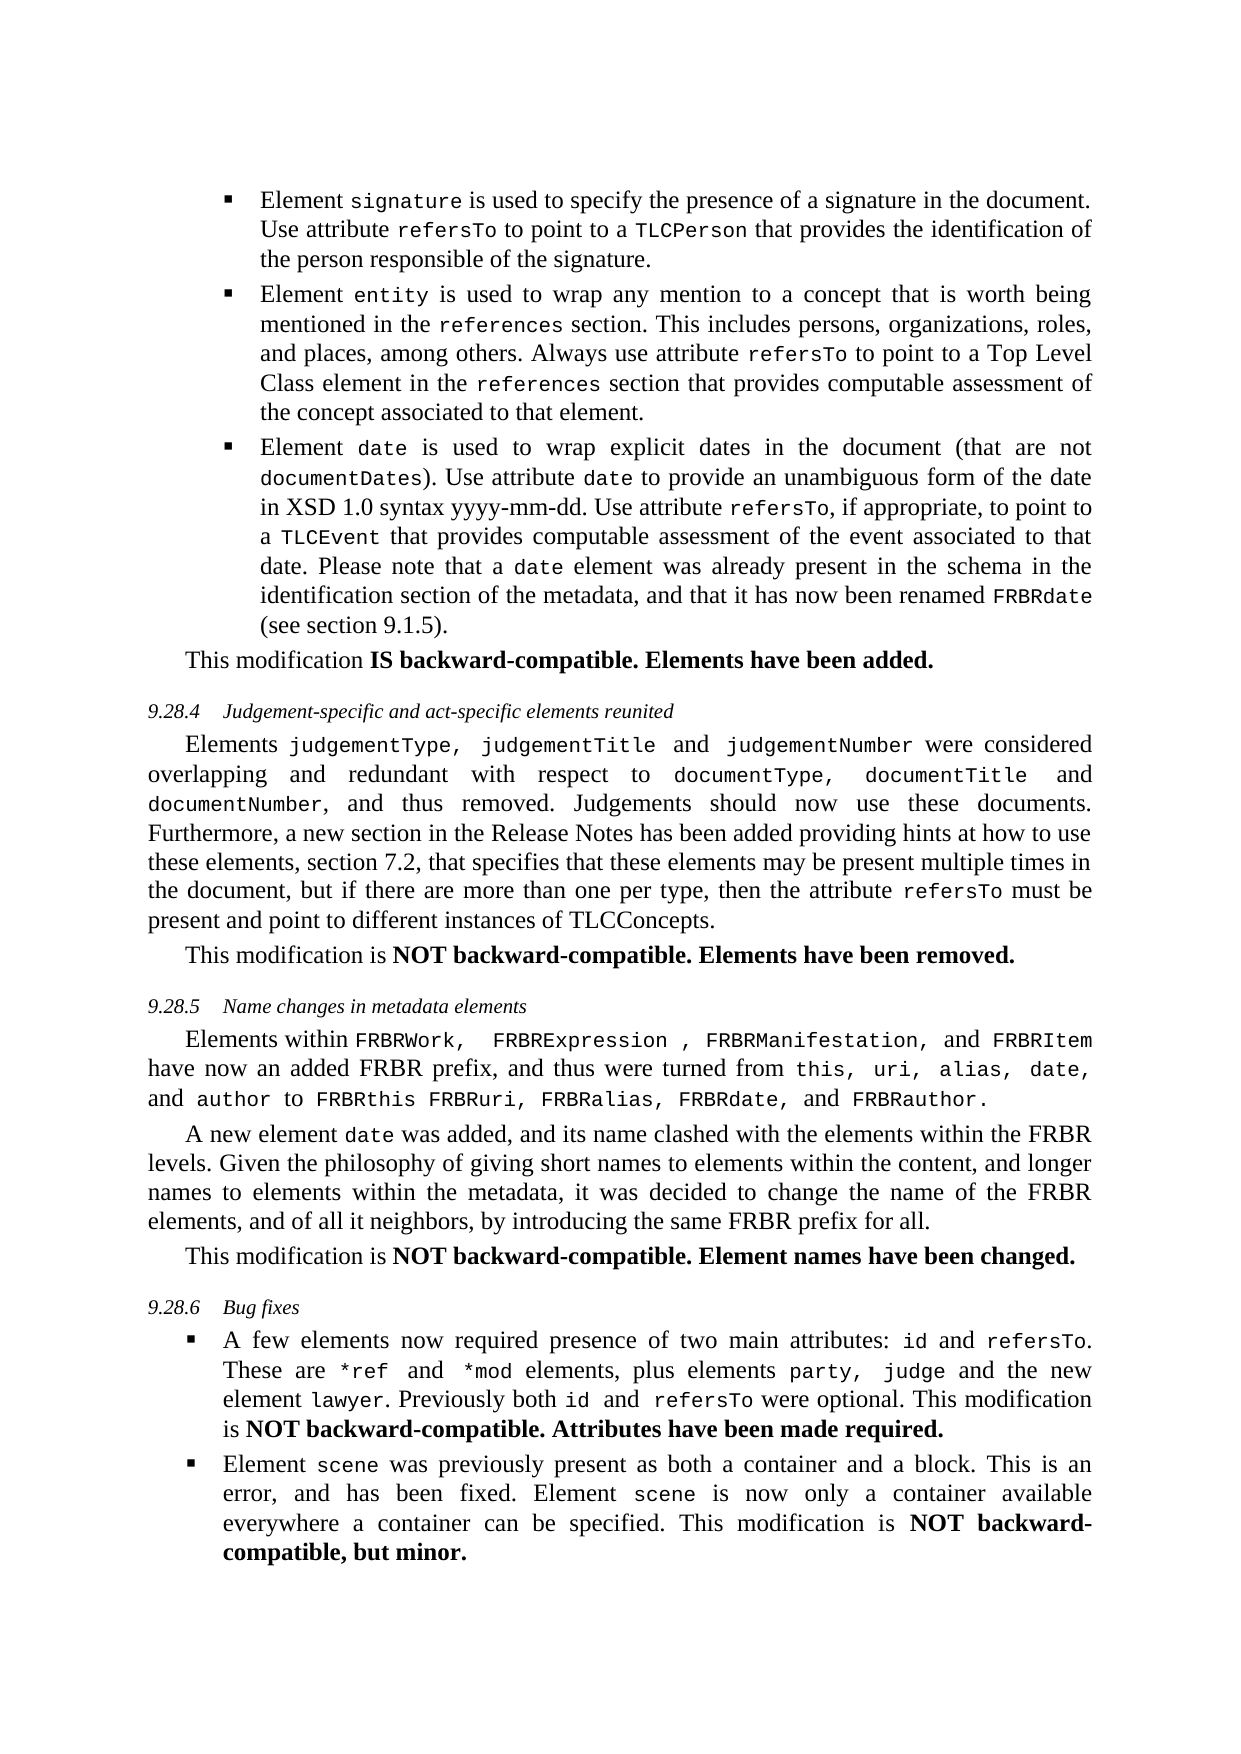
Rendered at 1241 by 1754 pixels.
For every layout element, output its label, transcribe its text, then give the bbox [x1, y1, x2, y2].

subtitle Name changes in metadata elements [148, 994, 1092, 1018]
subtitle Judgement-specific and act-specific elements reunited [148, 699, 1092, 723]
text Elements judgementType, judgementTitle and judgementNumber were considered overlapping and redundant with respect to documentType, documentTitle and documentNumber, and thus removed. Judgements should now use these documents. Furthermore, a new section in the Release Notes has been added providing hints at how to use these elements, section 7.2, that specifies that these elements may be present multiple times in the document, but if there are more than one per type, then the attribute refersTo must be present and point to different instances of TLCConcepts. [148, 729, 1092, 934]
text A new element date was added, and its name clashed with the elements within the FRBR levels. Given the philosophy of giving short names to elements within the content, and longer names to elements within the metadata, it was decided to change the name of the FRBR elements, and of all it neighbors, by introducing the same FRBR prefix for all. [148, 1119, 1092, 1235]
list Element date is used to wrap explicit dates in the document (that are not documentDates). Use attribute date to provide an unambiguous form of the date in XSD 1.0 syntax yyyy-mm-dd. Use attribute refersTo, if appropriate, to point to a TLCEvent that provides computable assessment of the event associated to that date. Please note that a date element was already present in the schema in the identification section of the metadata, and that it has now been renamed FRBRdate (see section 9.1.5). [222, 432, 1092, 639]
text This modification IS backward-compatible. Elements have been added. [148, 645, 1092, 674]
list Element scene was previously present as both a container and a block. This is an error, and has been fixed. Element scene is now only a container available everywhere a container can be specified. This modification is NOT backward-compatible, but minor. [185, 1449, 1092, 1566]
text This modification is NOT backward-compatible. Elements have been removed. [148, 940, 1092, 969]
list Element signature is used to specify the presence of a signature in the document. Use attribute refersTo to point to a TLCPerson that provides the identification of the person responsible of the signature. [222, 185, 1092, 273]
list A few elements now required presence of two main attributes: id and refersTo. These are *ref and *mod elements, plus elements party, judge and the new element lawyer. Previously both id and refersTo were optional. This modification is NOT backward-compatible. Attributes have been made required. [185, 1325, 1092, 1443]
text This modification is NOT backward-compatible. Element names have been changed. [148, 1241, 1092, 1270]
subtitle Bug fixes [148, 1295, 1092, 1319]
list Element entity is used to wrap any mention to a concept that is worth being mentioned in the references section. This includes persons, organizations, roles, and places, among others. Always use attribute refersTo to point to a Top Level Class element in the references section that provides computable assessment of the concept associated to that element. [222, 279, 1092, 426]
text Elements within FRBRWork, FRBRExpression , FRBRManifestation, and FRBRItem have now an added FRBR prefix, and thus were turned from this, uri, alias, date, and author to FRBRthis FRBRuri, FRBRalias, FRBRdate, and FRBRauthor. [148, 1024, 1092, 1113]
